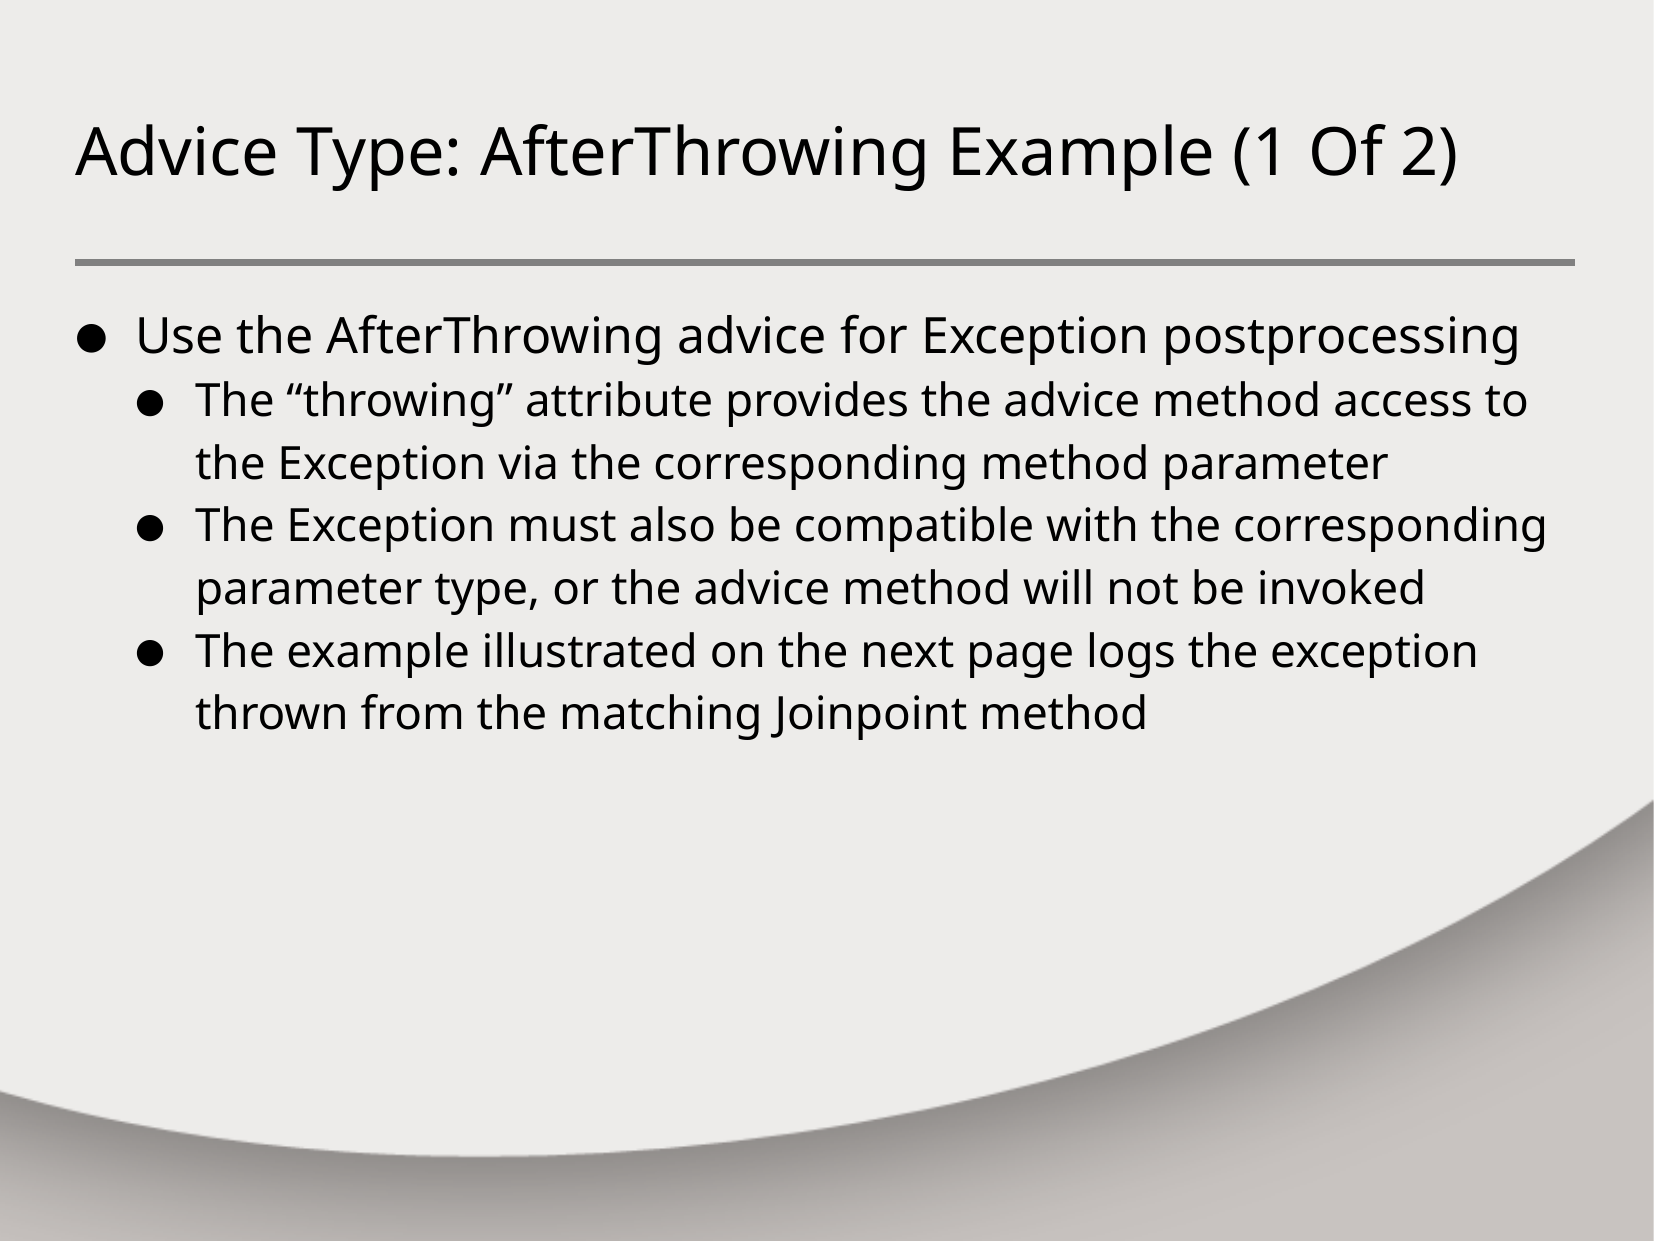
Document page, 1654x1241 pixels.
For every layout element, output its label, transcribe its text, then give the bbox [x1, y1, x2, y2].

title Advice Type: AfterThrowing Example (1 Of 2) [75, 75, 1576, 226]
list Use the AfterThrowing advice for Exception postprocessing The “throwing” attribute provides the advice method access to the Exception via the corresponding method parameter The Exception must also be compatible with the corresponding parameter type, or the advice method will not be invoked The example illustrated on the next page logs the exception thrown from the matching Joinpoint method [75, 299, 1576, 1163]
picture [0, 0, 1654, 1241]
